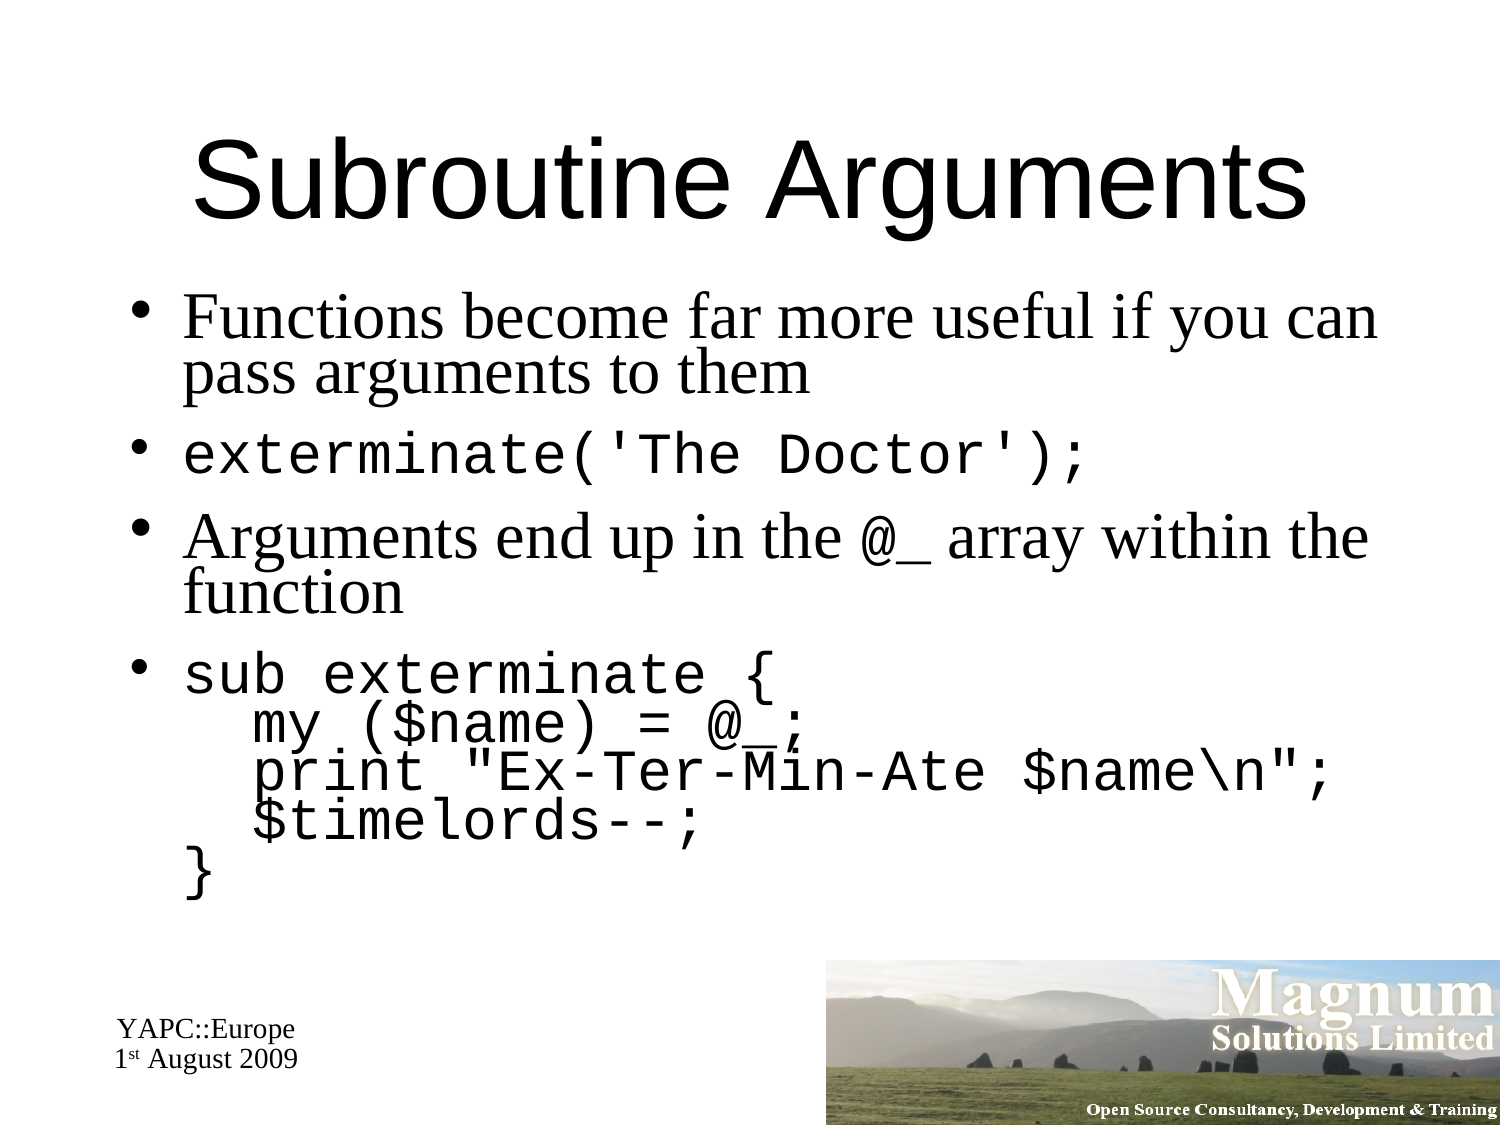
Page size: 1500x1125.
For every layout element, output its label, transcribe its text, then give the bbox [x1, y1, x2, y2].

list Functions become far more useful if you can pass arguments to them exterminate('The Doctor'); Arguments end up in the @_ array within the function sub exterminate { my ($name) = @_; print "Ex-Ter-Min-Ate $name\n"; $timelords--; } [112, 295, 1388, 918]
picture [826, 960, 1500, 1125]
title Subroutine Arguments [112, 62, 1388, 250]
